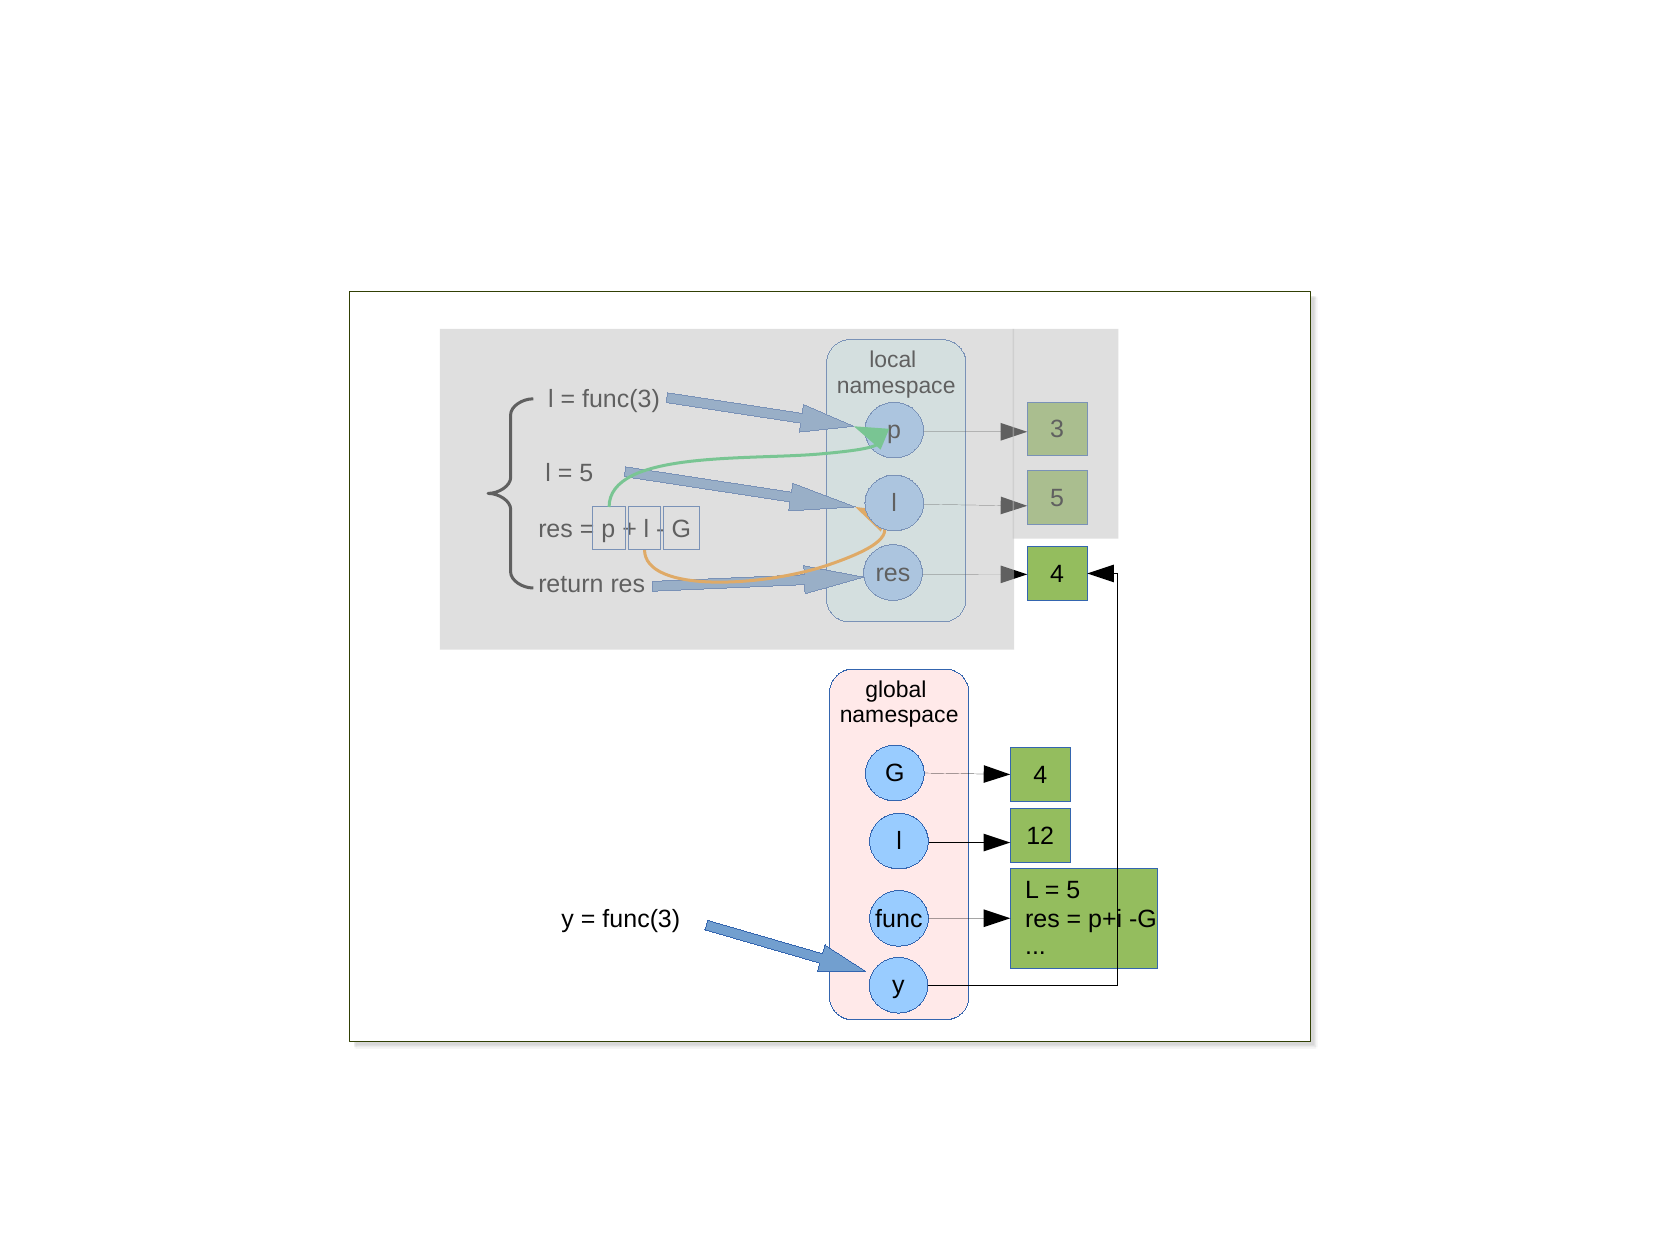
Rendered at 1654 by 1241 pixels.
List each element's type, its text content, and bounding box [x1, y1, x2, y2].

text_box L = 5 res = p+i -G ... [1118, 868, 1158, 969]
text_box func [869, 890, 929, 947]
text_box l [869, 813, 929, 869]
text_box y [869, 957, 928, 1014]
text_box 4 [1010, 747, 1071, 802]
text_box L = 5 res = p+i -G ... [1010, 868, 1117, 969]
text_box 12 [1010, 808, 1071, 863]
text_box 4 [1027, 546, 1088, 601]
text_box G [865, 745, 925, 801]
text_box y = func(3) [546, 897, 703, 941]
text_box global namespace [825, 669, 974, 755]
text_box [349, 291, 1311, 1042]
